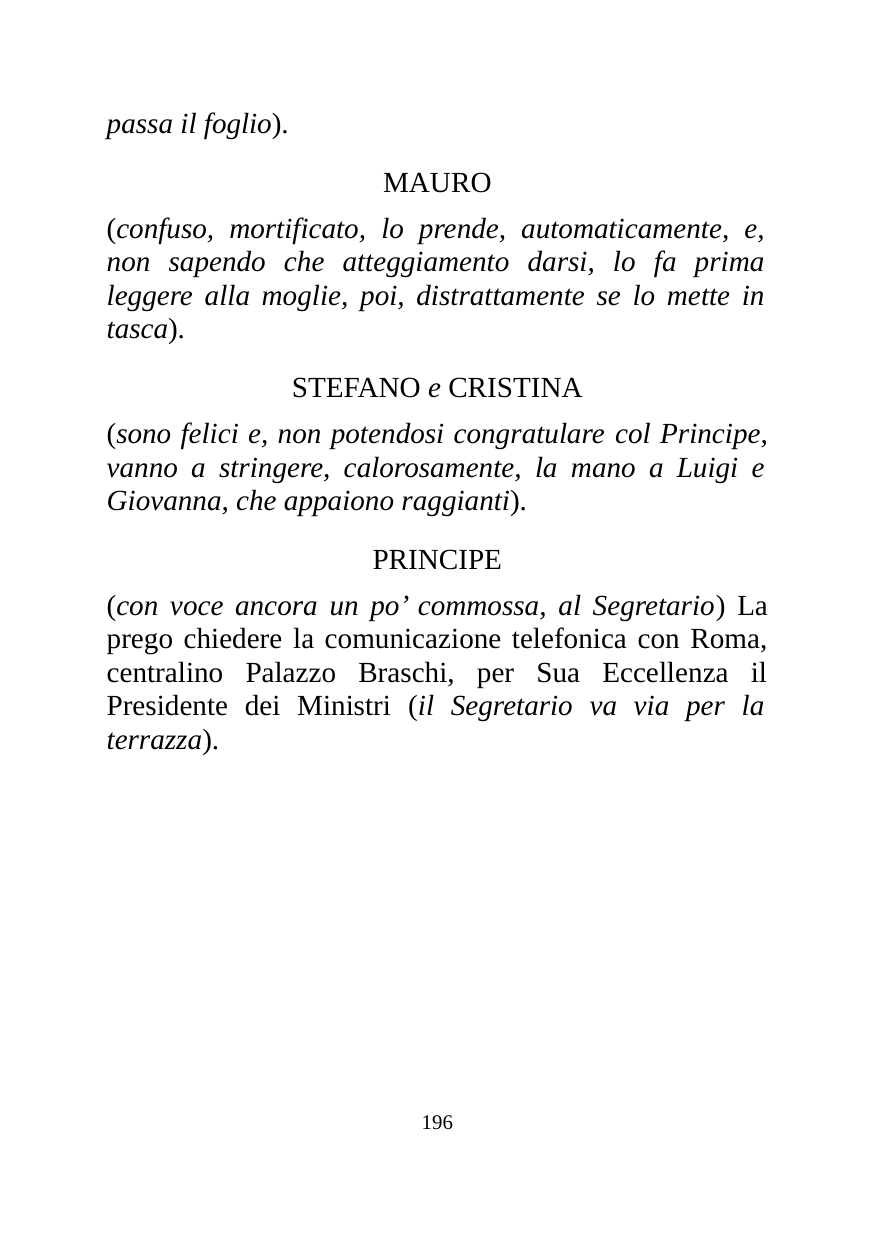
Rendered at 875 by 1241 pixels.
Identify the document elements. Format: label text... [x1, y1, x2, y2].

text PRINCIPE [106, 542, 768, 575]
text passa il foglio). [106, 106, 768, 140]
text (confuso, mortificato, lo prende, automaticamente, e, non sapendo che atteggiamento darsi, lo fa prima leggere alla moglie, poi, distrattamente se lo mette in tasca). [106, 211, 768, 345]
text STEFANO e CRISTINA [106, 370, 768, 404]
text (sono felici e, non potendosi congratulare col Principe, vanno a stringere, calorosamente, la mano a Luigi e Giovanna, che appaiono raggianti). [106, 416, 768, 517]
text MAURO [106, 165, 768, 198]
text (con voce ancora un po’ commossa, al Segretario) La prego chiedere la comunicazione telefonica con Roma, centralino Palazzo Braschi, per Sua Eccellenza il Presidente dei Ministri (il Segretario va via per la terrazza). [106, 588, 768, 756]
